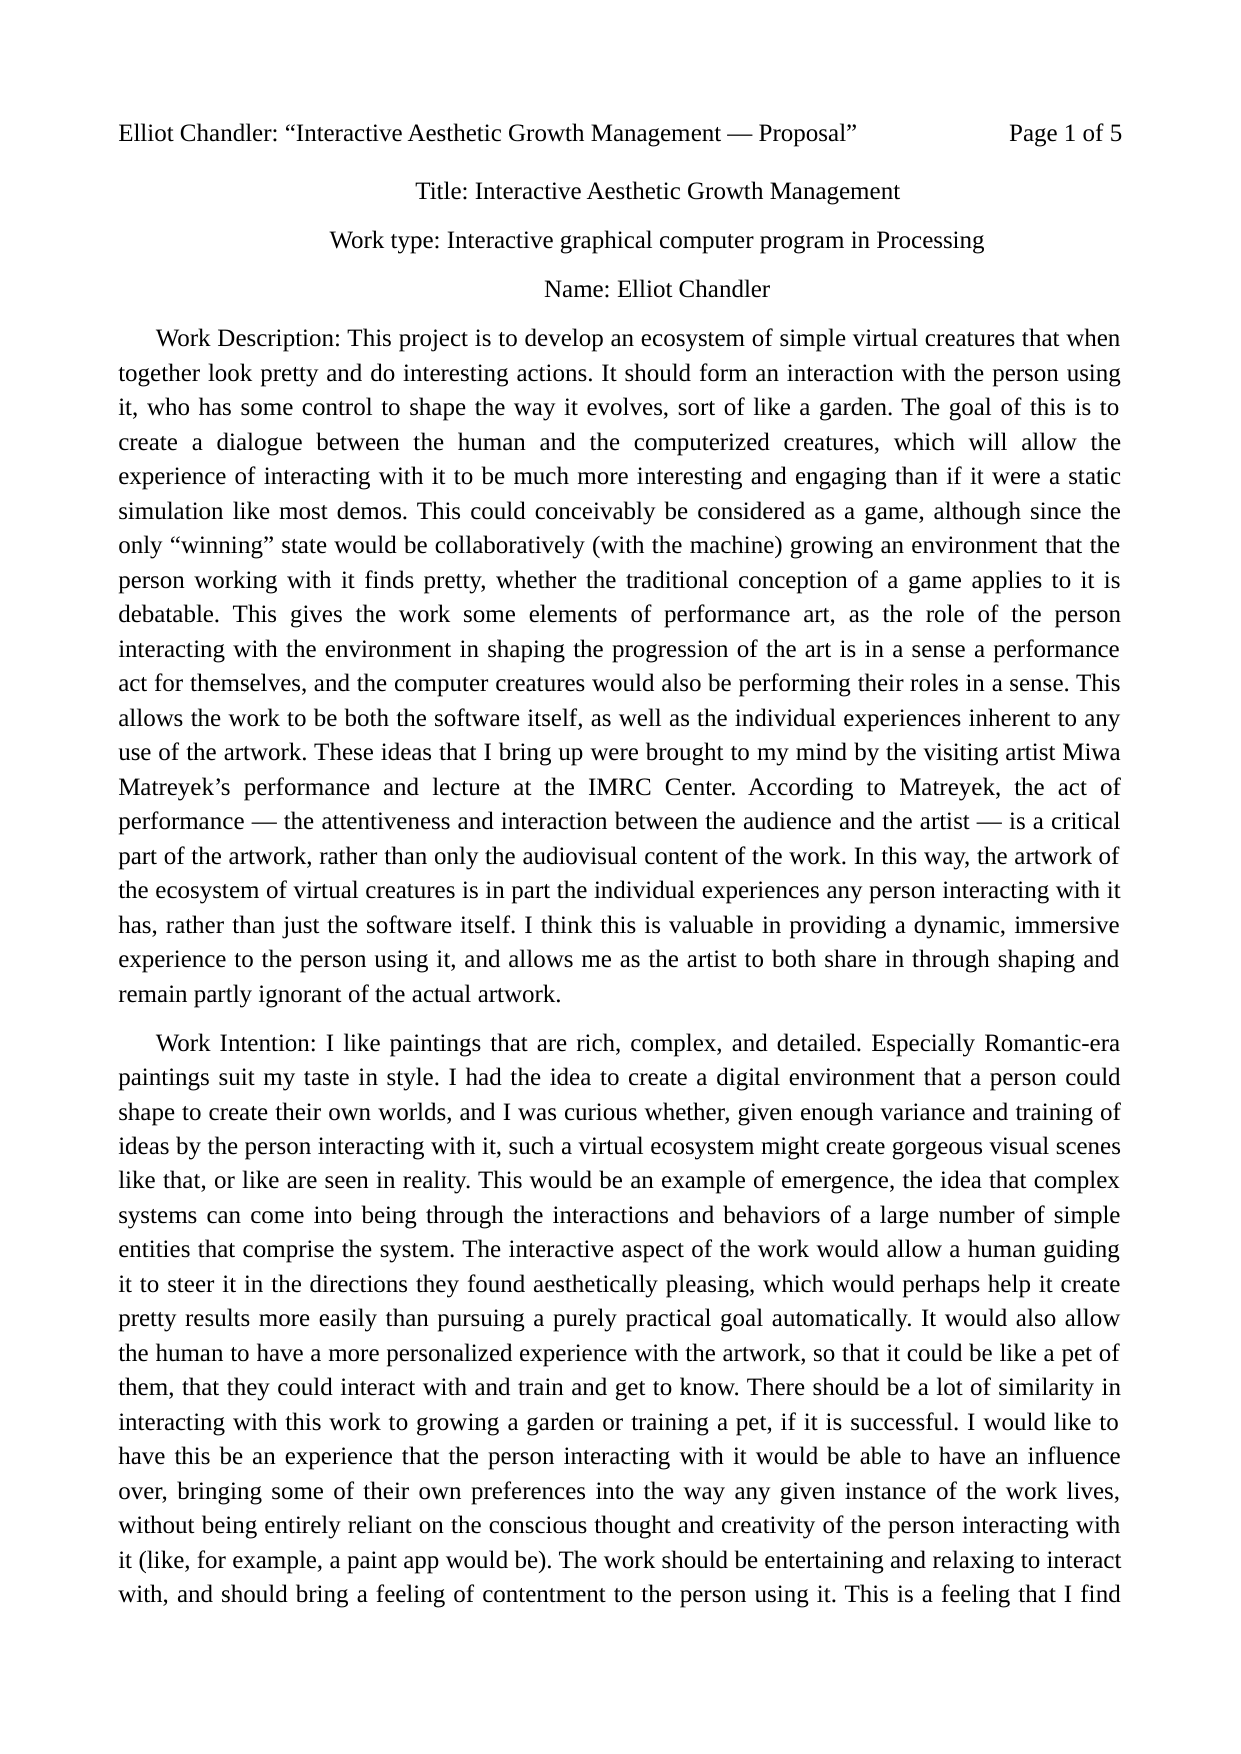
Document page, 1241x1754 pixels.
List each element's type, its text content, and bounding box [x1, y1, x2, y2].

list Title: Interactive Aesthetic Growth Management [164, 176, 1122, 205]
text Work Description: This project is to develop an ecosystem of simple virtual creatures that when together look pretty and do interesting actions. It should form an interaction with the person using it, who has some control to shape the way it evolves, sort of like a garden. The goal of this is to create a dialogue between the human and the computerized creatures, which will allow the experience of interacting with it to be much more interesting and engaging than if it were a static simulation like most demos. This could conceivably be considered as a game, although since the only “winning” state would be collaboratively (with the machine) growing an environment that the person working with it finds pretty, whether the traditional conception of a game applies to it is debatable. This gives the work some elements of performance art, as the role of the person interacting with the environment in shaping the progression of the art is in a sense a performance act for themselves, and the computer creatures would also be performing their roles in a sense. This allows the work to be both the software itself, as well as the individual experiences inherent to any use of the artwork. These ideas that I bring up were brought to my mind by the visiting artist Miwa Matreyek’s performance and lecture at the IMRC Center. According to Matreyek, the act of performance — the attentiveness and interaction between the audience and the artist — is a critical part of the artwork, rather than only the audiovisual content of the work. In this way, the artwork of the ecosystem of virtual creatures is in part the individual experiences any person interacting with it has, rather than just the software itself. I think this is valuable in providing a dynamic, immersive experience to the person using it, and allows me as the artist to both share in through shaping and remain partly ignorant of the actual artwork. [118, 323, 1122, 1007]
text Name: Elliot Chandler [118, 274, 1122, 303]
text Work type: Interactive graphical computer program in Processing [118, 225, 1122, 254]
text Work Intention: I like paintings that are rich, complex, and detailed. Especially Romantic-era paintings suit my taste in style. I had the idea to create a digital environment that a person could shape to create their own worlds, and I was curious whether, given enough variance and training of ideas by the person interacting with it, such a virtual ecosystem might create gorgeous visual scenes like that, or like are seen in reality. This would be an example of emergence, the idea that complex systems can come into being through the interactions and behaviors of a large number of simple entities that comprise the system. The interactive aspect of the work would allow a human guiding it to steer it in the directions they found aesthetically pleasing, which would perhaps help it create pretty results more easily than pursuing a purely practical goal automatically. It would also allow the human to have a more personalized experience with the artwork, so that it could be like a pet of them, that they could interact with and train and get to know. There should be a lot of similarity in interacting with this work to growing a garden or training a pet, if it is successful. I would like to have this be an experience that the person interacting with it would be able to have an influence over, bringing some of their own preferences into the way any given instance of the work lives, without being entirely reliant on the conscious thought and creativity of the person interacting with it (like, for example, a paint app would be). The work should be entertaining and relaxing to interact with, and should bring a feeling of contentment to the person using it. This is a feeling that I find [118, 1028, 1122, 1608]
